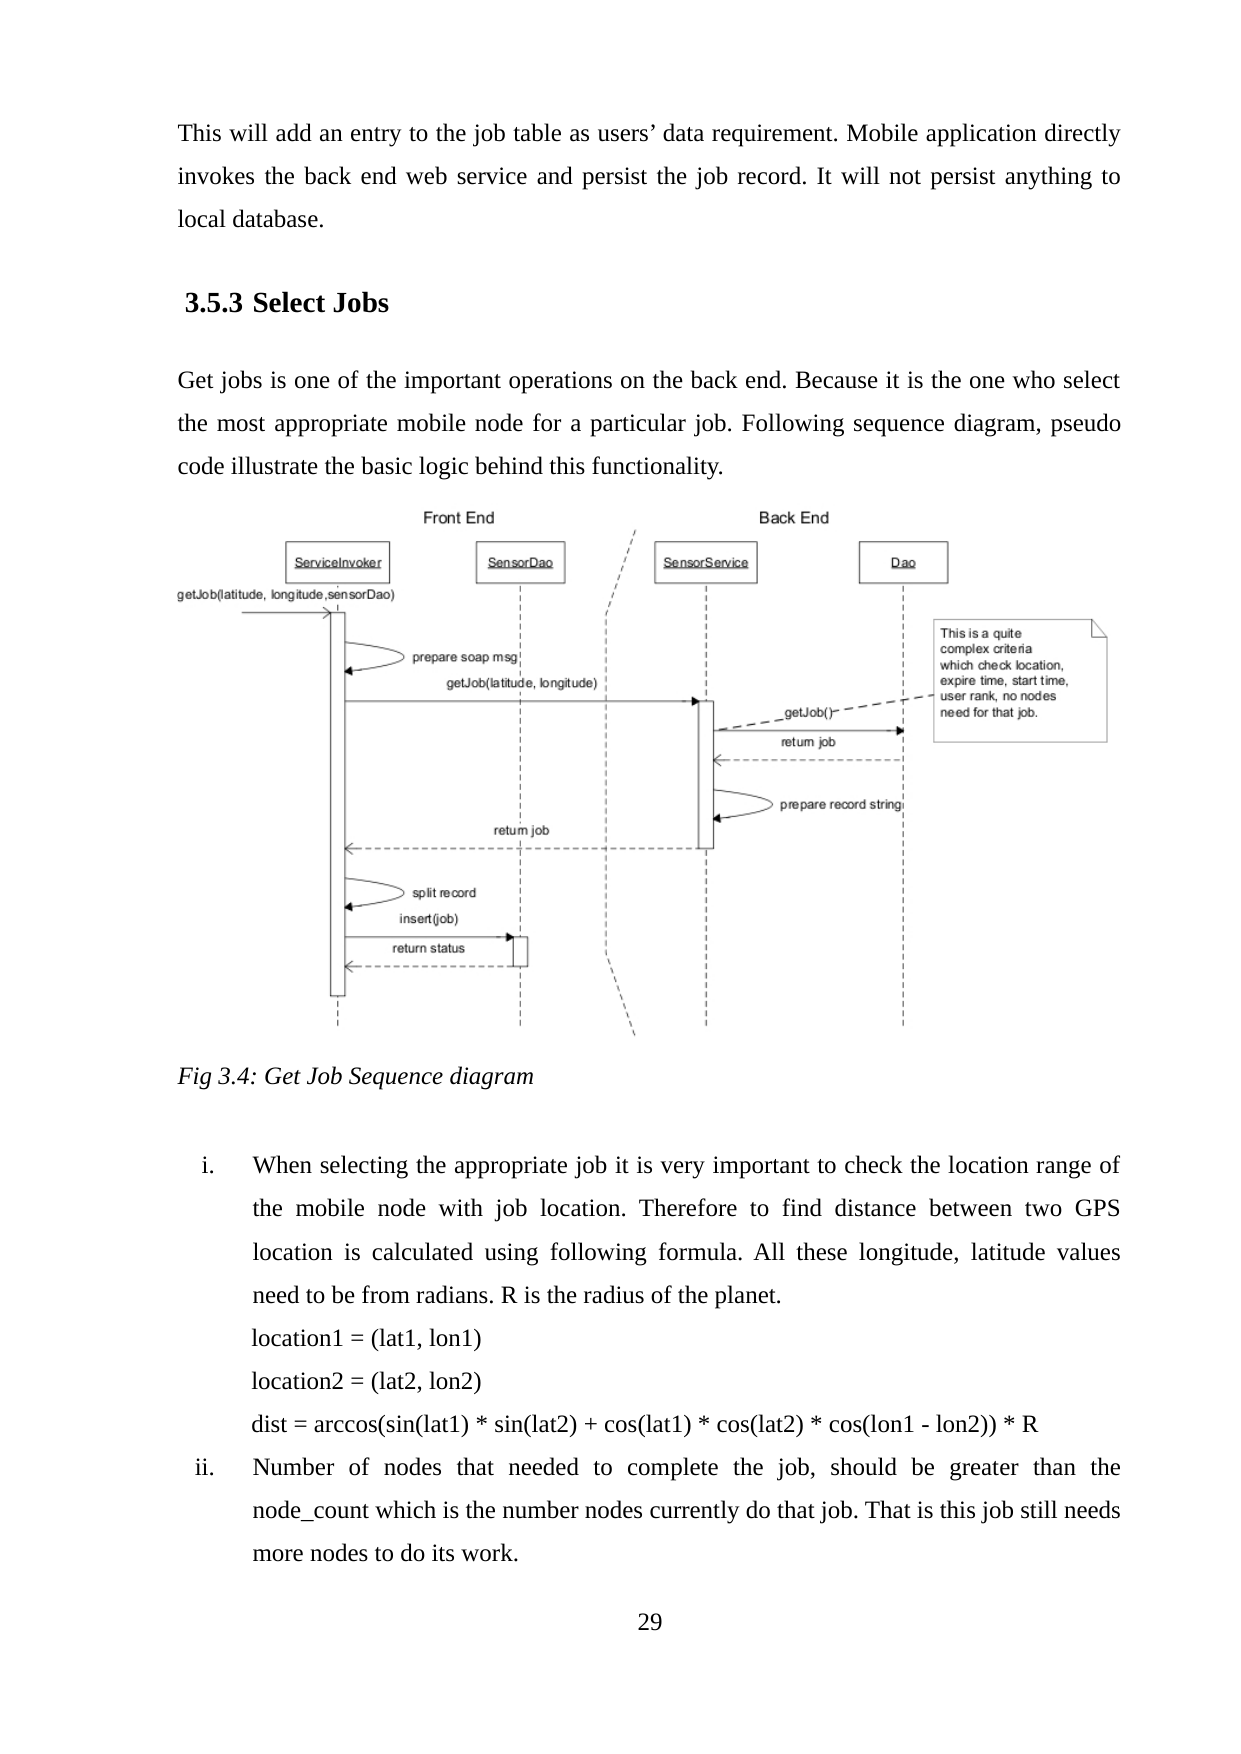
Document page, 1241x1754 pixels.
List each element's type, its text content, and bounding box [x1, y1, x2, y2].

picture [177, 494, 1123, 1047]
list Number of nodes that needed to complete the job, should be greater than the node_count which is the number nodes currently do that job. That is this job still needs more nodes to do its work. [215, 1452, 1122, 1567]
list When selecting the appropriate job it is very important to check the location range of the mobile node with job location. Therefore to find distance between two GPS location is calculated using following formula. All these longitude, latitude values need to be from radians. R is the radius of the planet. [215, 1150, 1122, 1308]
list dist = arccos(sin(lat1) * sin(lat2) + cos(lat1) * cos(lat2) * cos(lon1 - lon2)) * R [177, 1409, 1122, 1438]
text Fig 3.4: Get Job Sequence diagram [177, 1047, 1122, 1089]
list location1 = (lat1, lon1) [177, 1323, 1122, 1352]
text This will add an entry to the job table as users’ data requirement. Mobile application directly invokes the back end web service and persist the job record. It will not persist anything to local database. [177, 118, 1122, 233]
list location2 = (lat2, lon2) [177, 1366, 1122, 1395]
subtitle Select Jobs [177, 285, 1122, 318]
text Get jobs is one of the important operations on the back end. Because it is the one who select the most appropriate mobile node for a particular job. Following sequence diagram, pseudo code illustrate the basic logic behind this functionality. [177, 365, 1122, 480]
